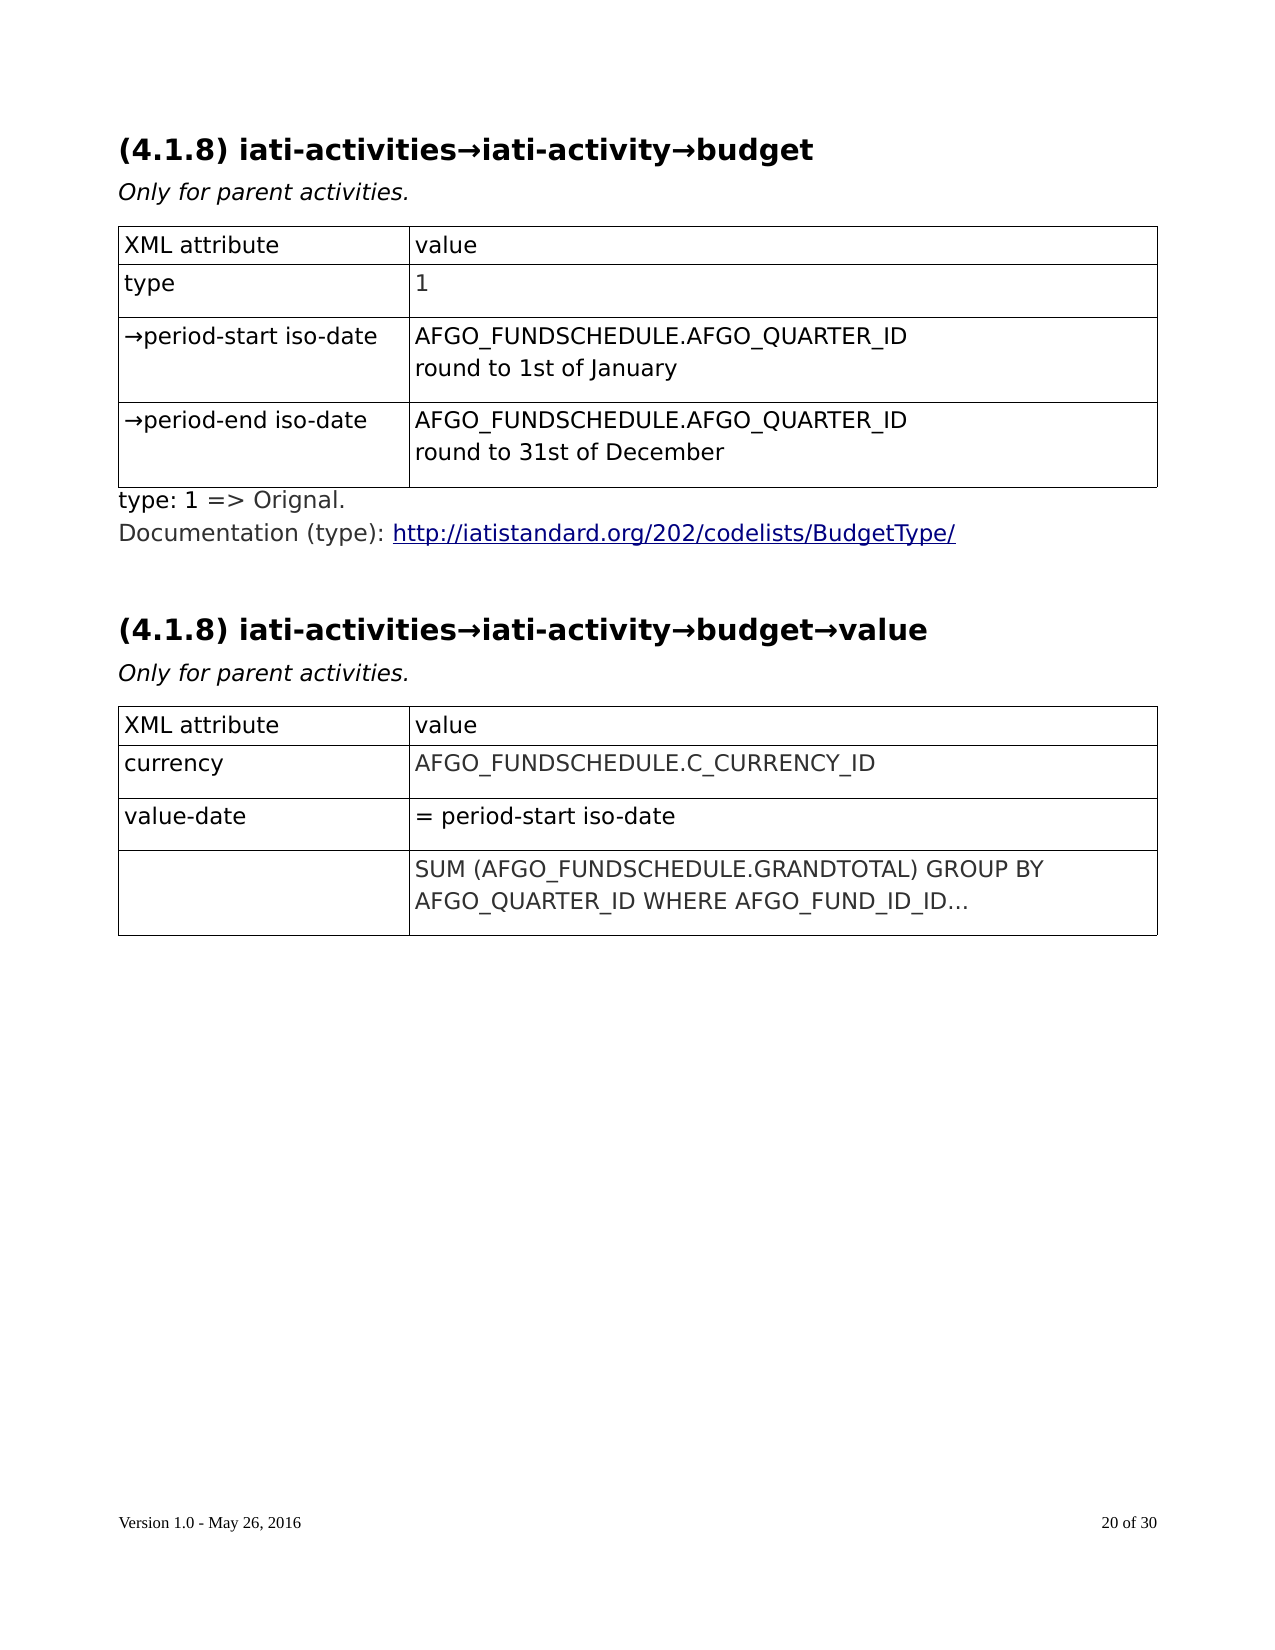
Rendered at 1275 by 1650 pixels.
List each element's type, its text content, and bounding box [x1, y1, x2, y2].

text Only for parent activities. [118, 179, 1157, 206]
table_cell AFGO_FUNDSCHEDULE.AFGO_QUARTER_ID round to 1st of January [410, 318, 1157, 402]
subtitle (4.1.8) iati-activities→iati-activity→budget→value [118, 613, 1157, 647]
table_cell →period-start iso-date [119, 318, 409, 402]
table_header value [410, 227, 1157, 264]
table_cell = period-start iso-date [410, 799, 1157, 850]
table_cell value-date [119, 799, 409, 850]
subtitle (4.1.8) iati-activities→iati-activity→budget [118, 133, 1157, 167]
table_cell SUM (AFGO_FUNDSCHEDULE.GRANDTOTAL) GROUP BY AFGO_QUARTER_ID WHERE AFGO_FUND_ID_ID... [410, 851, 1157, 935]
table_cell →period-end iso-date [119, 403, 409, 487]
table_cell type [119, 265, 409, 317]
table_header XML attribute [119, 227, 409, 264]
table_cell 1 [410, 265, 1157, 317]
text Only for parent activities. [118, 660, 1157, 687]
text type: 1 => Orignal. Documentation (type): http://iatistandard.org/202/codelists/BudgetType/ [118, 488, 1157, 547]
table_header value [410, 707, 1157, 745]
table_header XML attribute [119, 707, 409, 745]
table_cell currency [119, 746, 409, 797]
table_cell [119, 851, 409, 935]
table_cell AFGO_FUNDSCHEDULE.AFGO_QUARTER_ID round to 31st of December [410, 403, 1157, 487]
table_cell AFGO_FUNDSCHEDULE.C_CURRENCY_ID [410, 746, 1157, 797]
